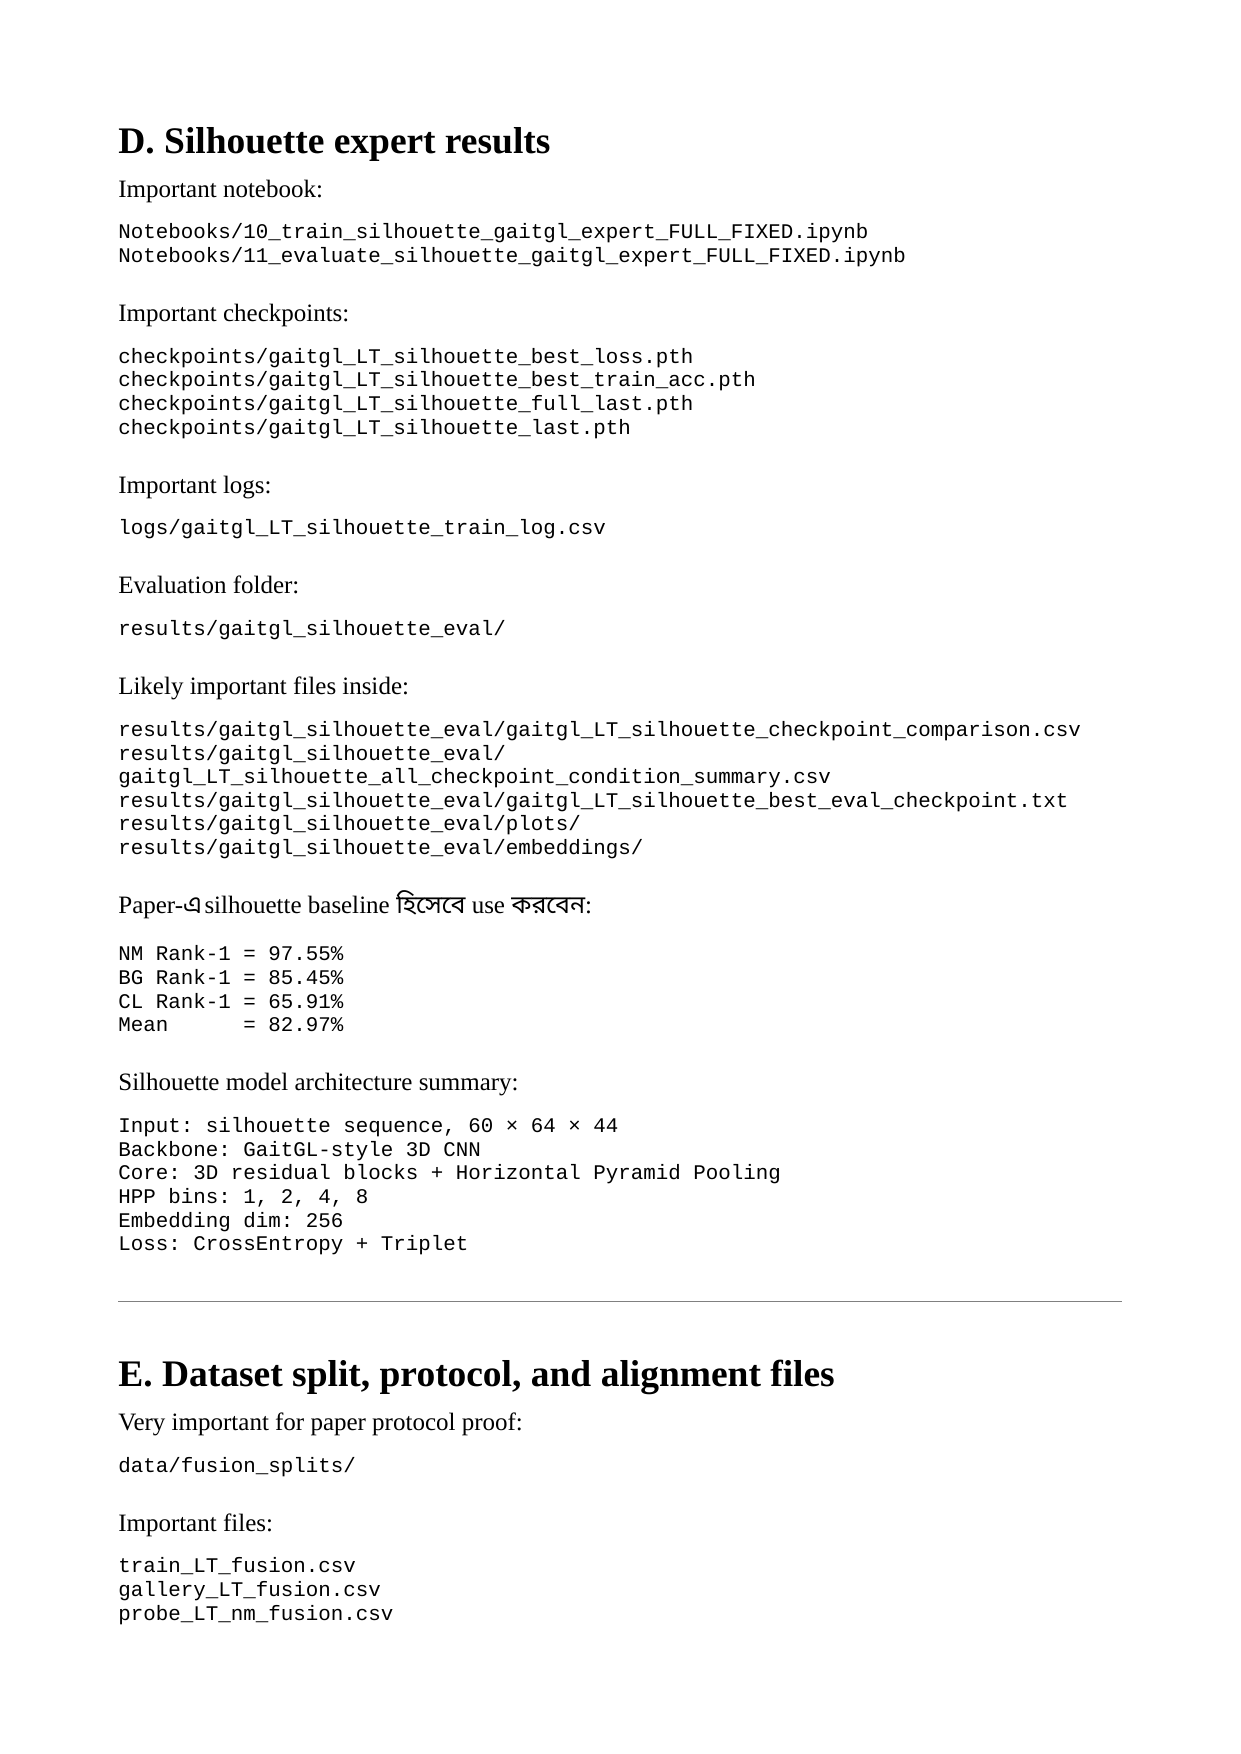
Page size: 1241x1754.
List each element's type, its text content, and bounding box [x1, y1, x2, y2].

text Input: silhouette sequence, 60 × 64 × 44 [118, 1115, 1122, 1139]
text checkpoints/gaitgl_LT_silhouette_last.pth [118, 417, 1122, 440]
text results/gaitgl_silhouette_eval/gaitgl_LT_silhouette_all_checkpoint_condition_summary.csv [118, 742, 1122, 790]
text Notebooks/10_train_silhouette_gaitgl_expert_FULL_FIXED.ipynb [118, 221, 1122, 245]
text Important files: [118, 1508, 1122, 1537]
subtitle E. Dataset split, protocol, and alignment files [118, 1351, 1122, 1394]
text Important logs: [118, 470, 1122, 498]
text Silhouette model architecture summary: [118, 1067, 1122, 1096]
text Loss: CrossEntropy + Triplet [118, 1233, 1122, 1257]
text logs/gaitgl_LT_silhouette_train_log.csv [118, 517, 1122, 541]
text gallery_LT_fusion.csv [118, 1579, 1122, 1603]
text HPP bins: 1, 2, 4, 8 [118, 1186, 1122, 1209]
text Core: 3D residual blocks + Horizontal Pyramid Pooling [118, 1162, 1122, 1186]
subtitle D. Silhouette expert results [118, 118, 1122, 161]
text Notebooks/11_evaluate_silhouette_gaitgl_expert_FULL_FIXED.ipynb [118, 245, 1122, 269]
text Embedding dim: 256 [118, 1209, 1122, 1233]
text Mean = 82.97% [118, 1014, 1122, 1038]
text results/gaitgl_silhouette_eval/gaitgl_LT_silhouette_checkpoint_comparison.csv [118, 719, 1122, 742]
text Important checkpoints: [118, 298, 1122, 327]
text Very important for paper protocol proof: [118, 1407, 1122, 1436]
text results/gaitgl_silhouette_eval/plots/ [118, 813, 1122, 837]
text checkpoints/gaitgl_LT_silhouette_best_loss.pth [118, 346, 1122, 369]
text NM Rank-1 = 97.55% [118, 943, 1122, 967]
text Important notebook: [118, 174, 1122, 202]
text train_LT_fusion.csv [118, 1555, 1122, 1579]
text checkpoints/gaitgl_LT_silhouette_full_last.pth [118, 393, 1122, 417]
text Evaluation folder: [118, 571, 1122, 599]
text results/gaitgl_silhouette_eval/embeddings/ [118, 837, 1122, 861]
text results/gaitgl_silhouette_eval/ [118, 618, 1122, 642]
text results/gaitgl_silhouette_eval/gaitgl_LT_silhouette_best_eval_checkpoint.txt [118, 790, 1122, 813]
text checkpoints/gaitgl_LT_silhouette_best_train_acc.pth [118, 369, 1122, 393]
text Backbone: GaitGL-style 3D CNN [118, 1139, 1122, 1162]
text probe_LT_nm_fusion.csv [118, 1603, 1122, 1626]
text CL Rank-1 = 65.91% [118, 991, 1122, 1014]
text Likely important files inside: [118, 671, 1122, 700]
text data/fusion_splits/ [118, 1455, 1122, 1478]
text Paper-এ silhouette baseline হিসেবে use করবেন: [118, 890, 1122, 924]
text BG Rank-1 = 85.45% [118, 967, 1122, 991]
